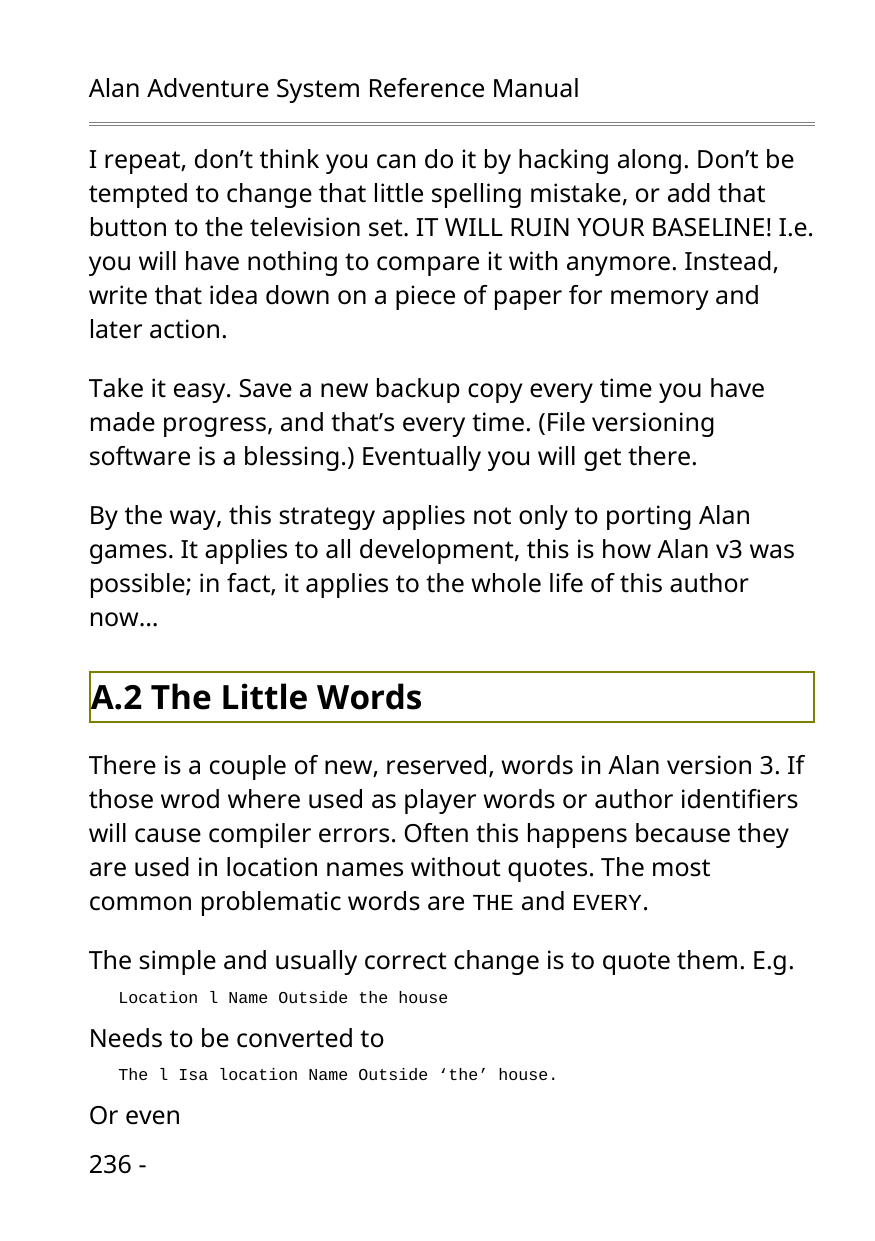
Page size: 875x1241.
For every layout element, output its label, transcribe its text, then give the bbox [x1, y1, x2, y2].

text There is a couple of new, reserved, words in Alan version 3. If those wrod where used as player words or author identifiers will cause compiler errors. Often this happens because they are used in location names without quotes. The most common problematic words are THE and EVERY. [88, 748, 815, 918]
text I repeat, don’t think you can do it by hacking along. Don’t be tempted to change that little spelling mistake, or add that button to the television set. IT WILL RUIN YOUR BASELINE! I.e. you will have nothing to compare it with anymore. Instead, write that idea down on a piece of paper for memory and later action. [88, 142, 815, 346]
text The l Isa location Name Outside ‘the’ house. [118, 1067, 815, 1086]
text Needs to be converted to [88, 1021, 815, 1054]
text Location l Name Outside the house [118, 989, 815, 1008]
text Or even [88, 1098, 815, 1132]
text By the way, this strategy applies not only to porting Alan games. It applies to all development, this is how Alan v3 was possible; in fact, it applies to the whole life of this author now… [88, 498, 815, 633]
text Take it easy. Save a new backup copy every time you have made progress, and that’s every time. (File versioning software is a blessing.) Eventually you will get there. [88, 371, 815, 473]
text The simple and usually correct change is to quote them. E.g. [88, 943, 815, 977]
subtitle The Little Words [91, 673, 813, 721]
